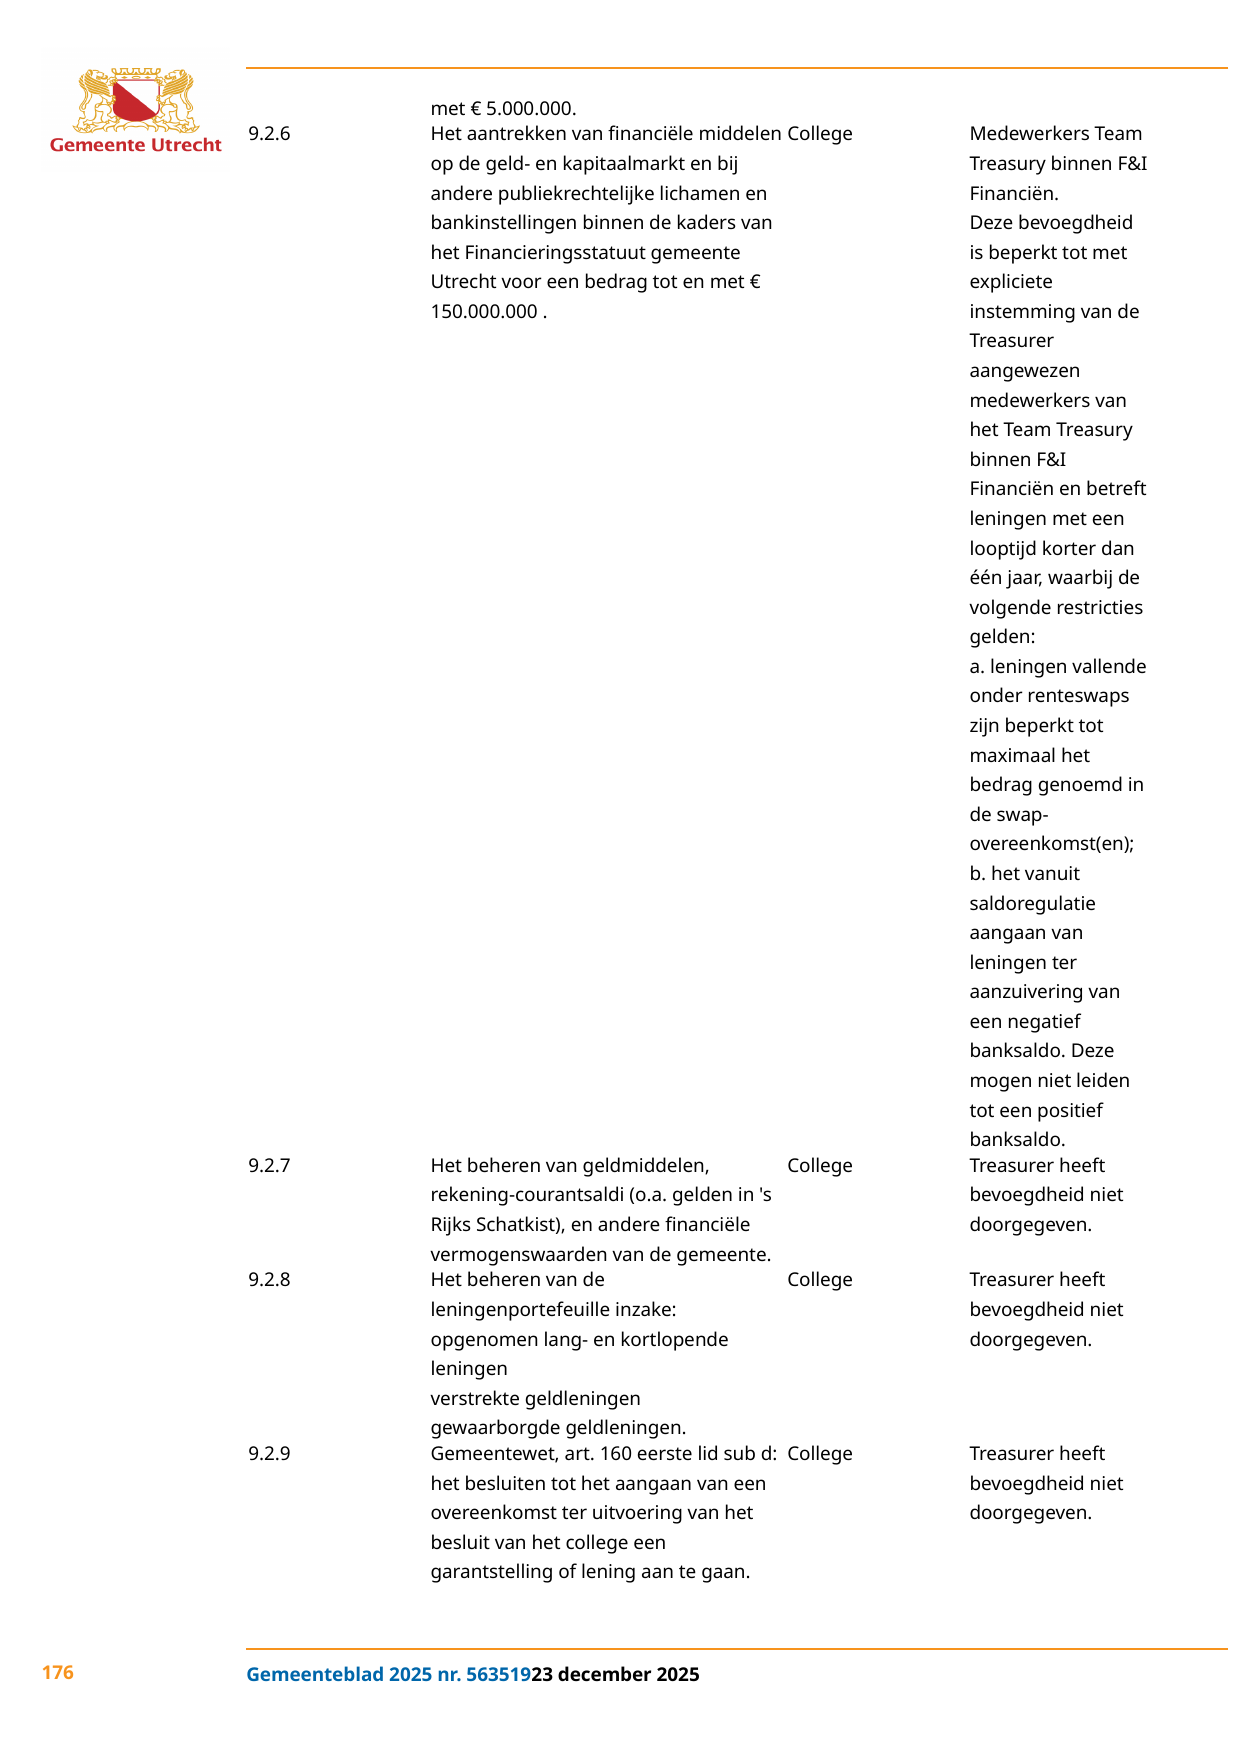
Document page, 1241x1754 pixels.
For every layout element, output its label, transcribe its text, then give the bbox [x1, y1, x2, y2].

table_cell Treasurer heeft bevoegdheid niet doorgegeven. [969, 1152, 1152, 1267]
table_cell [248, 95, 430, 121]
table_cell College [787, 1152, 969, 1267]
table_cell 9.2.7 [248, 1152, 430, 1267]
table_cell [969, 95, 1152, 121]
table_cell 9.2.9 [248, 1440, 430, 1584]
picture [41, 47, 231, 172]
table_cell College [787, 121, 969, 1152]
table_cell 9.2.6 [248, 121, 430, 1152]
table_cell Medewerkers Team Treasury binnen F&I Financiën. Deze bevoegdheid is beperkt tot met expliciete instemming van de Treasurer aangewezen medewerkers van het Team Treasury binnen F&I Financiën en betreft leningen met een looptijd korter dan één jaar, waarbij de volgende restricties gelden: a. leningen vallende onder renteswaps zijn beperkt tot maximaal het bedrag genoemd in de swap-overeenkomst(en); b. het vanuit saldoregulatie aangaan van leningen ter aanzuivering van een negatief banksaldo. Deze mogen niet leiden tot een positief banksaldo. [969, 121, 1152, 1152]
table_cell Gemeentewet, art. 160 eerste lid sub d: het besluiten tot het aangaan van een overeenkomst ter uitvoering van het besluit van het college een garantstelling of lening aan te gaan. [430, 1440, 787, 1584]
table_cell Treasurer heeft bevoegdheid niet doorgegeven. [969, 1440, 1152, 1584]
table_cell Het beheren van geldmiddelen, rekening-courantsaldi (o.a. gelden in 's Rijks Schatkist), en andere financiële vermogenswaarden van de gemeente. [430, 1152, 787, 1267]
table_cell met € 5.000.000. [430, 95, 787, 121]
table_cell Treasurer heeft bevoegdheid niet doorgegeven. [969, 1267, 1152, 1440]
table_cell College [787, 1440, 969, 1584]
table_cell [787, 95, 969, 121]
table_cell Het aantrekken van financiële middelen op de geld- en kapitaalmarkt en bij andere publiekrechtelijke lichamen en bankinstellingen binnen de kaders van het Financieringsstatuut gemeente Utrecht voor een bedrag tot en met € 150.000.000 . [430, 121, 787, 1152]
table_cell Het beheren van de leningenportefeuille inzake: opgenomen lang- en kortlopende leningen verstrekte geldleningen gewaarborgde geldleningen. [430, 1267, 787, 1440]
table_cell College [787, 1267, 969, 1440]
table_cell 9.2.8 [248, 1267, 430, 1440]
